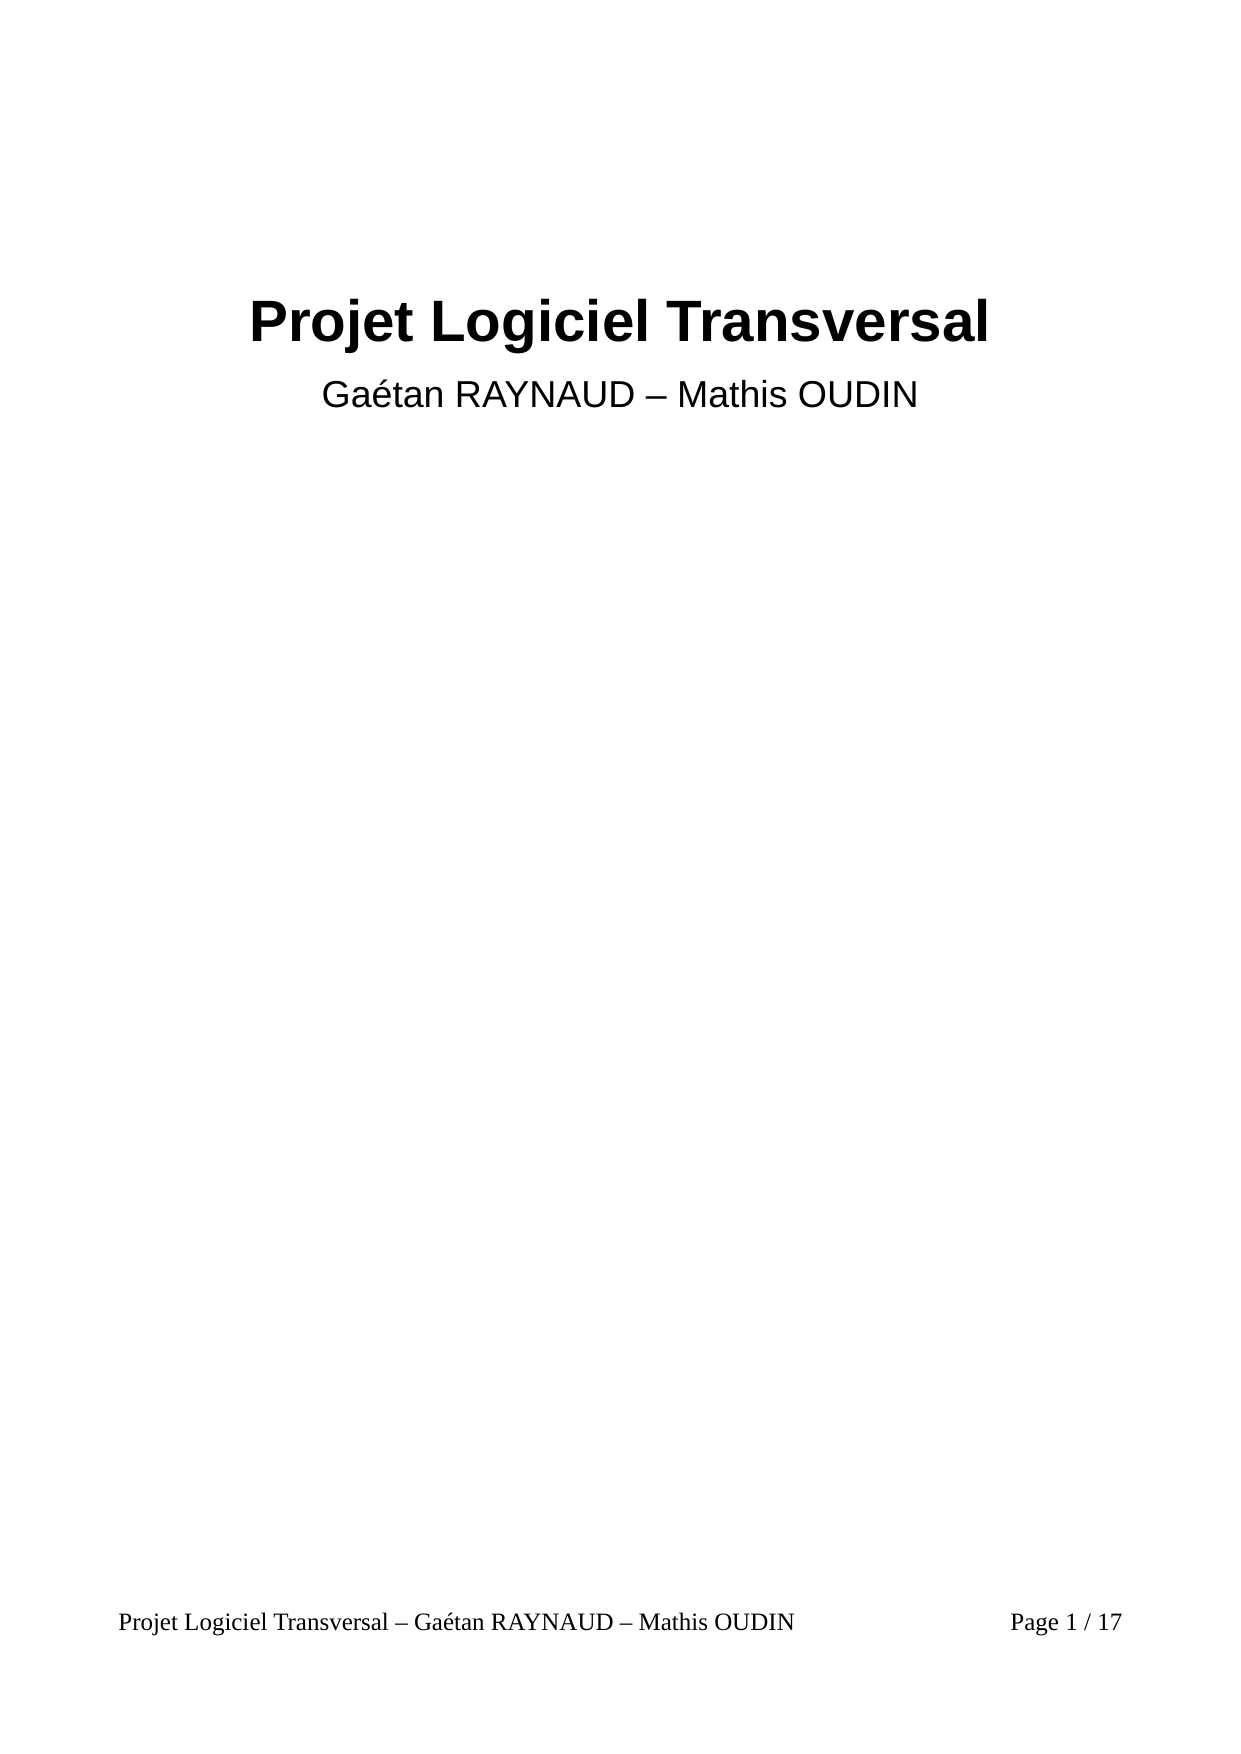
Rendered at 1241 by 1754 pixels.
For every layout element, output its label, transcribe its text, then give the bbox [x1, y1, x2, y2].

title Projet Logiciel Transversal [118, 287, 1122, 354]
subtitle Gaétan RAYNAUD – Mathis OUDIN [118, 373, 1122, 416]
